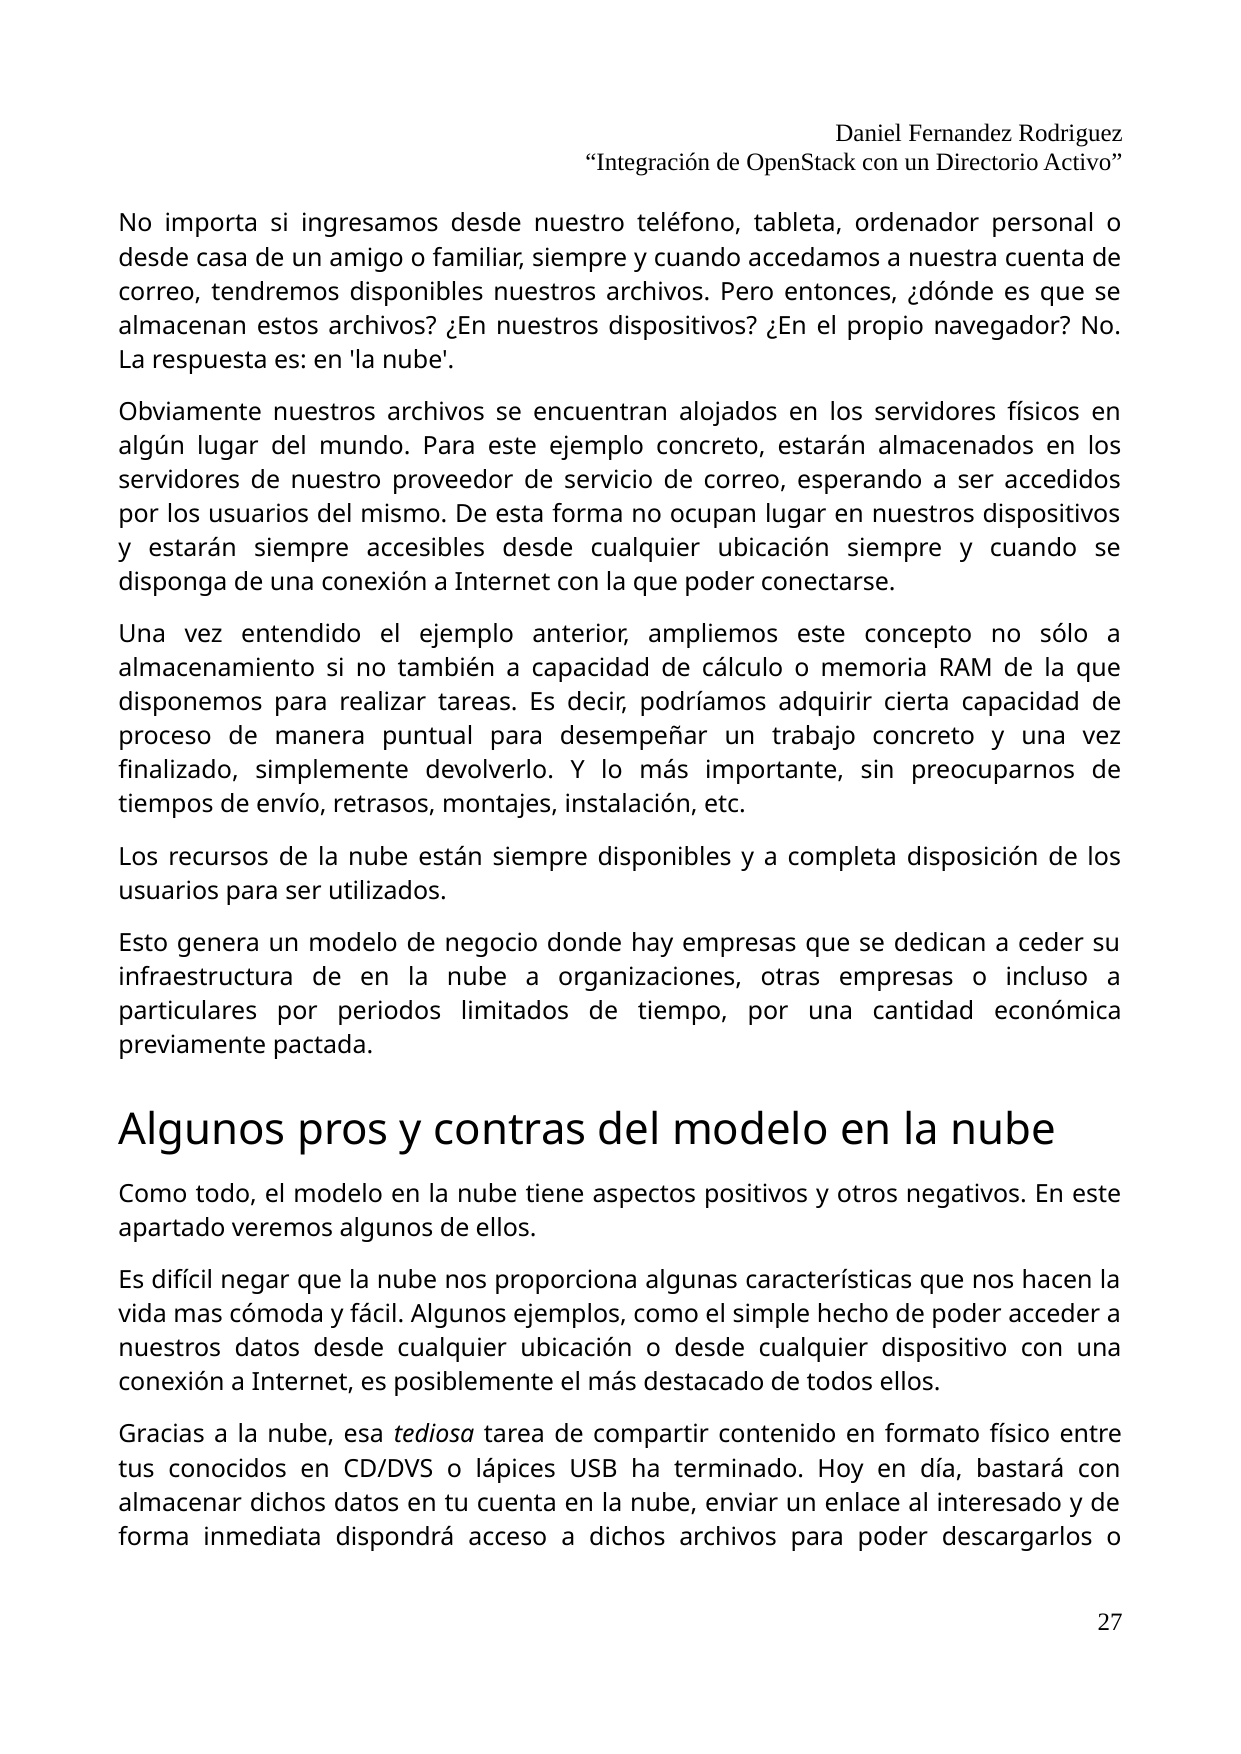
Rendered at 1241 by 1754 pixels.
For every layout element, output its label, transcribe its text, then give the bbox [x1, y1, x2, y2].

text No importa si ingresamos desde nuestro teléfono, tableta, ordenador personal o desde casa de un amigo o familiar, siempre y cuando accedamos a nuestra cuenta de correo, tendremos disponibles nuestros archivos. Pero entonces, ¿dónde es que se almacenan estos archivos? ¿En nuestros dispositivos? ¿En el propio navegador? No. La respuesta es: en 'la nube'. [118, 205, 1122, 375]
text Una vez entendido el ejemplo anterior, ampliemos este concepto no sólo a almacenamiento si no también a capacidad de cálculo o memoria RAM de la que disponemos para realizar tareas. Es decir, podríamos adquirir cierta capacidad de proceso de manera puntual para desempeñar un trabajo concreto y una vez finalizado, simplemente devolverlo. Y lo más importante, sin preocuparnos de tiempos de envío, retrasos, montajes, instalación, etc. [118, 616, 1122, 820]
subtitle Algunos pros y contras del modelo en la nube [118, 1098, 1122, 1157]
text Como todo, el modelo en la nube tiene aspectos positivos y otros negativos. En este apartado veremos algunos de ellos. [118, 1176, 1122, 1244]
text Es difícil negar que la nube nos proporciona algunas características que nos hacen la vida mas cómoda y fácil. Algunos ejemplos, como el simple hecho de poder acceder a nuestros datos desde cualquier ubicación o desde cualquier dispositivo con una conexión a Internet, es posiblemente el más destacado de todos ellos. [118, 1262, 1122, 1398]
text Gracias a la nube, esa tediosa tarea de compartir contenido en formato físico entre tus conocidos en CD/DVS o lápices USB ha terminado. Hoy en día, bastará con almacenar dichos datos en tu cuenta en la nube, enviar un enlace al interesado y de forma inmediata dispondrá acceso a dichos archivos para poder descargarlos o [118, 1416, 1122, 1552]
text Obviamente nuestros archivos se encuentran alojados en los servidores físicos en algún lugar del mundo. Para este ejemplo concreto, estarán almacenados en los servidores de nuestro proveedor de servicio de correo, esperando a ser accedidos por los usuarios del mismo. De esta forma no ocupan lugar en nuestros dispositivos y estarán siempre accesibles desde cualquier ubicación siempre y cuando se disponga de una conexión a Internet con la que poder conectarse. [118, 393, 1122, 598]
text Los recursos de la nube están siempre disponibles y a completa disposición de los usuarios para ser utilizados. [118, 838, 1122, 906]
text Esto genera un modelo de negocio donde hay empresas que se dedican a ceder su infraestructura de en la nube a organizaciones, otras empresas o incluso a particulares por periodos limitados de tiempo, por una cantidad económica previamente pactada. [118, 924, 1122, 1061]
